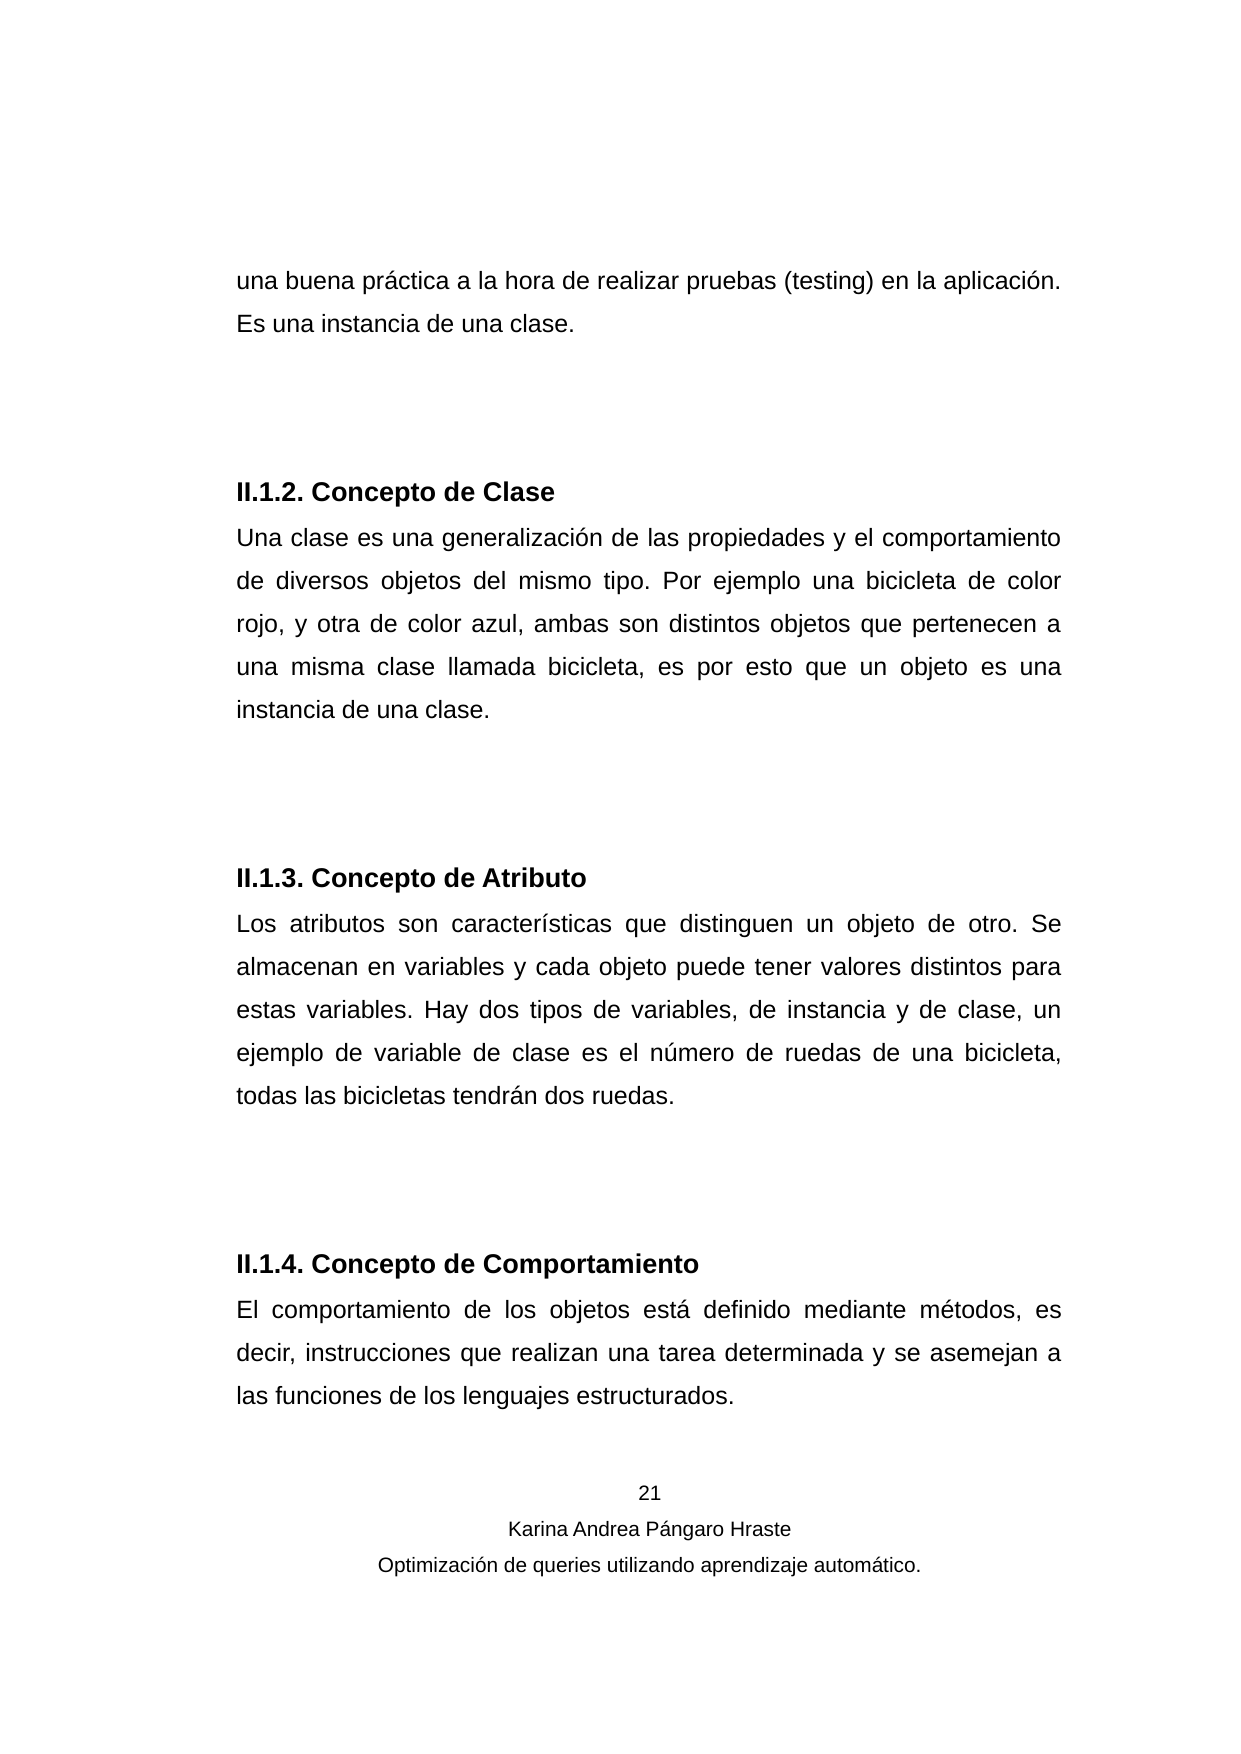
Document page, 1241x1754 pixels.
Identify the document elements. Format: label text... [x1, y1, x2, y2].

text Los atributos son características que distinguen un objeto de otro. Se almacenan en variables y cada objeto puede tener valores distintos para estas variables. Hay dos tipos de variables, de instancia y de clase, un ejemplo de variable de clase es el número de ruedas de una bicicleta, todas las bicicletas tendrán dos ruedas. [236, 909, 1063, 1110]
text El comportamiento de los objetos está definido mediante métodos, es decir, instrucciones que realizan una tarea determinada y se asemejan a las funciones de los lenguajes estructurados. [236, 1295, 1063, 1410]
text una buena práctica a la hora de realizar pruebas (testing) en la aplicación. Es una instancia de una clase. [236, 266, 1063, 338]
subtitle Concepto de Atributo [236, 862, 1063, 893]
subtitle Concepto de Clase [236, 476, 1063, 507]
subtitle Concepto de Comportamiento [236, 1248, 1063, 1279]
text Una clase es una generalización de las propiedades y el comportamiento de diversos objetos del mismo tipo. Por ejemplo una bicicleta de color rojo, y otra de color azul, ambas son distintos objetos que pertenecen a una misma clase llamada bicicleta, es por esto que un objeto es una instancia de una clase. [236, 523, 1063, 724]
